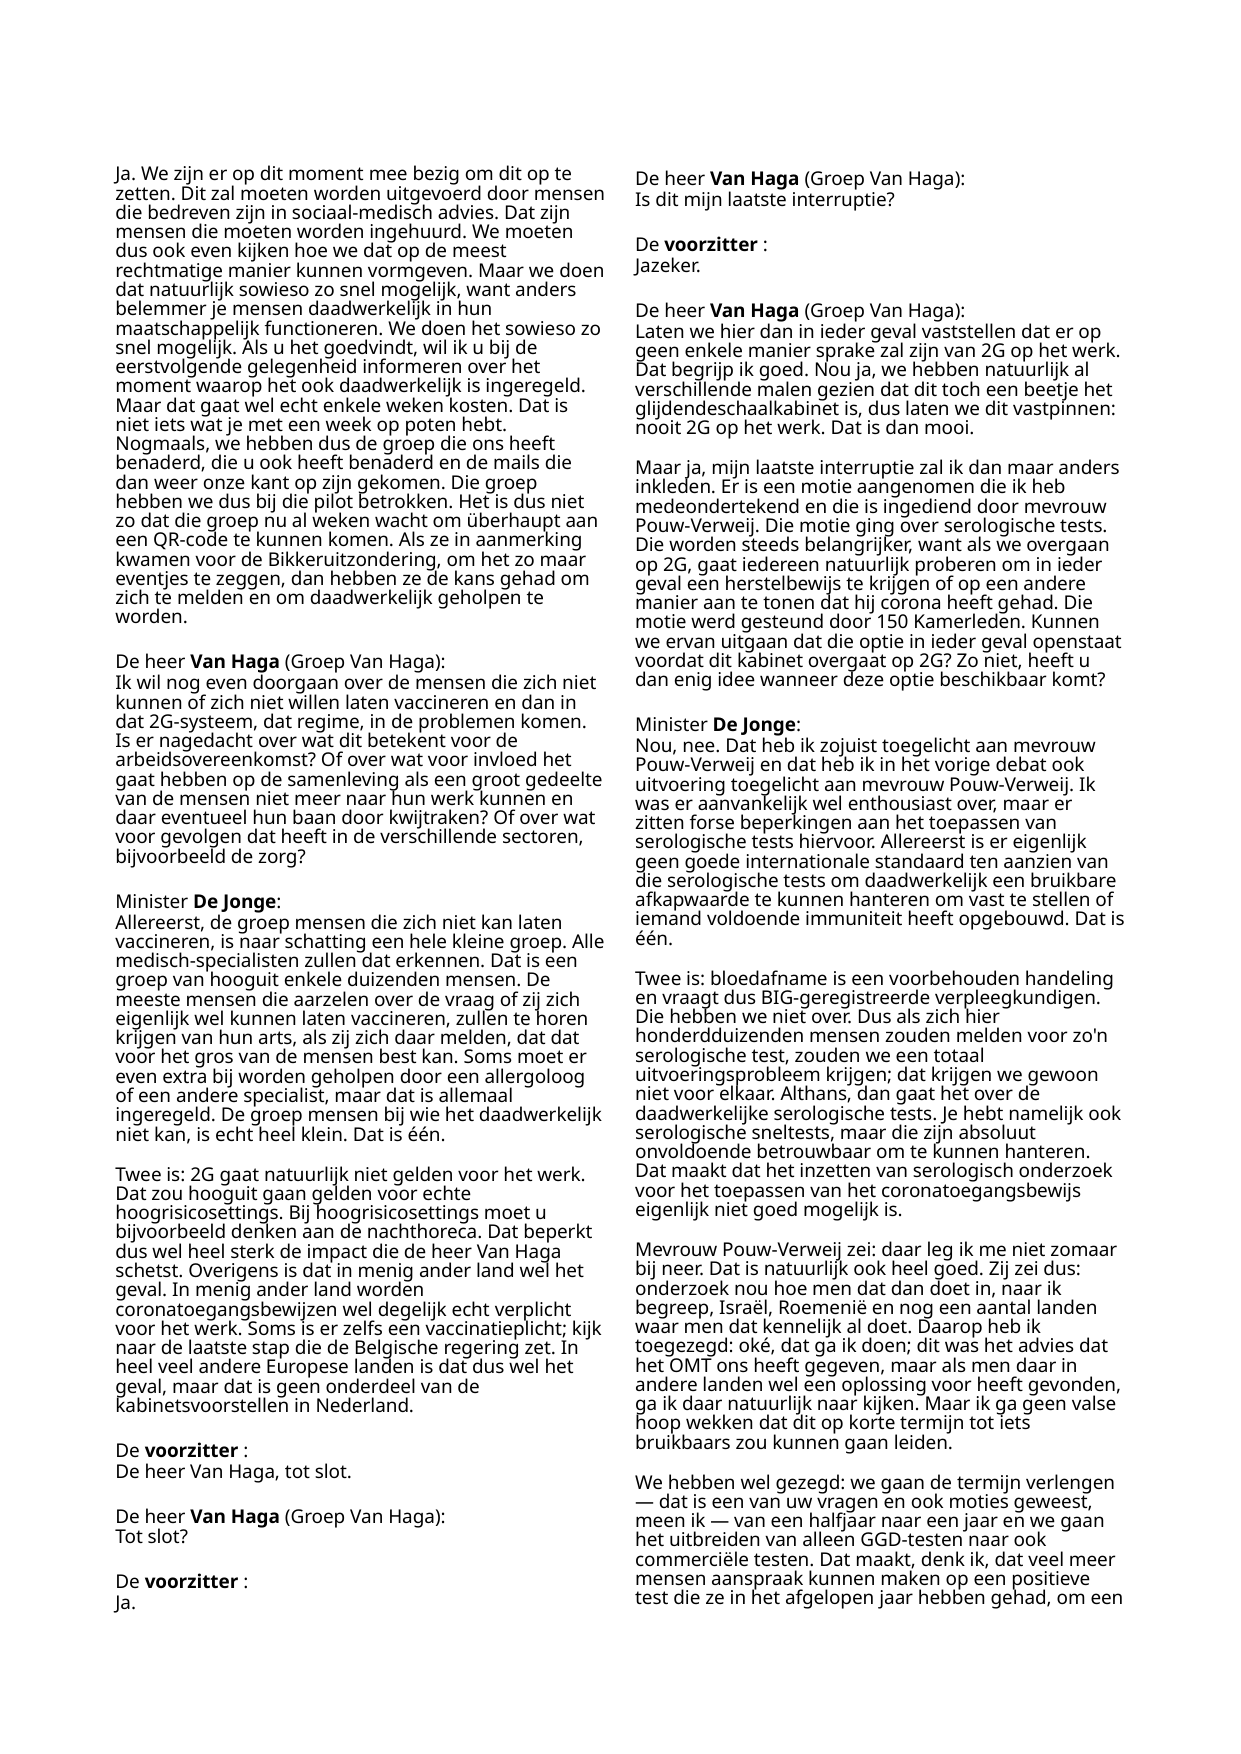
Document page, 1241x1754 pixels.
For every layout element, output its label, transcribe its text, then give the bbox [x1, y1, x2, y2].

text Ja. We zijn er op dit moment mee bezig om dit op te zetten. Dit zal moeten worden uitgevoerd door mensen die bedreven zijn in sociaal-medisch advies. Dat zijn mensen die moeten worden ingehuurd. We moeten dus ook even kijken hoe we dat op de meest rechtmatige manier kunnen vormgeven. Maar we doen dat natuurlijk sowieso zo snel mogelijk, want anders belemmer je mensen daadwerkelijk in hun maatschappelijk functioneren. We doen het sowieso zo snel mogelijk. Als u het goedvindt, wil ik u bij de eerstvolgende gelegenheid informeren over het moment waarop het ook daadwerkelijk is ingeregeld. Maar dat gaat wel echt enkele weken kosten. Dat is niet iets wat je met een week op poten hebt. Nogmaals, we hebben dus de groep die ons heeft benaderd, die u ook heeft benaderd en de mails die dan weer onze kant op zijn gekomen. Die groep hebben we dus bij die pilot betrokken. Het is dus niet zo dat die groep nu al weken wacht om überhaupt aan een QR-code te kunnen komen. Als ze in aanmerking kwamen voor de Bikkeruitzondering, om het zo maar eventjes te zeggen, dan hebben ze de kans gehad om zich te melden en om daadwerkelijk geholpen te worden. [115, 165, 605, 628]
text De heer Van Haga (Groep Van Haga): [635, 165, 1125, 191]
text De heer Van Haga (Groep Van Haga): [115, 1503, 605, 1528]
text Is dit mijn laatste interruptie? [635, 191, 1125, 210]
text De voorzitter : [635, 231, 1125, 257]
text De voorzitter : [115, 1569, 605, 1594]
text Minister De Jonge: [115, 888, 605, 914]
text De heer Van Haga (Groep Van Haga): [635, 297, 1125, 323]
text Jazeker. [635, 257, 1125, 276]
text Tot slot? [115, 1528, 605, 1548]
text Minister De Jonge: [635, 711, 1125, 737]
text Twee is: 2G gaat natuurlijk niet gelden voor het werk. Dat zou hooguit gaan gelden voor echte hoogrisicosettings. Bij hoogrisicosettings moet u bijvoorbeeld denken aan de nachthoreca. Dat beperkt dus wel heel sterk de impact die de heer Van Haga schetst. Overigens is dat in menig ander land wel het geval. In menig ander land worden coronatoegangsbewijzen wel degelijk echt verplicht voor het werk. Soms is er zelfs een vaccinatieplicht; kijk naar de laatste stap die de Belgische regering zet. In heel veel andere Europese landen is dat dus wel het geval, maar dat is geen onderdeel van de kabinetsvoorstellen in Nederland. [115, 1166, 605, 1416]
text Maar ja, mijn laatste interruptie zal ik dan maar anders inkleden. Er is een motie aangenomen die ik heb medeondertekend en die is ingediend door mevrouw Pouw-Verweij. Die motie ging over serologische tests. Die worden steeds belangrijker, want als we overgaan op 2G, gaat iedereen natuurlijk proberen om in ieder geval een herstelbewijs te krijgen of op een andere manier aan te tonen dat hij corona heeft gehad. Die motie werd gesteund door 150 Kamerleden. Kunnen we ervan uitgaan dat die optie in ieder geval openstaat voordat dit kabinet overgaat op 2G? Zo niet, heeft u dan enig idee wanneer deze optie beschikbaar komt? [635, 459, 1125, 690]
text Ja. [115, 1594, 605, 1614]
text Laten we hier dan in ieder geval vaststellen dat er op geen enkele manier sprake zal zijn van 2G op het werk. Dat begrijp ik goed. Nou ja, we hebben natuurlijk al verschillende malen gezien dat dit toch een beetje het glijdendeschaalkabinet is, dus laten we dit vastpinnen: nooit 2G op het werk. Dat is dan mooi. [635, 323, 1125, 438]
text Nou, nee. Dat heb ik zojuist toegelicht aan mevrouw Pouw-Verweij en dat heb ik in het vorige debat ook uitvoering toegelicht aan mevrouw Pouw-Verweij. Ik was er aanvankelijk wel enthousiast over, maar er zitten forse beperkingen aan het toepassen van serologische tests hiervoor. Allereerst is er eigenlijk geen goede internationale standaard ten aanzien van die serologische tests om daadwerkelijk een bruikbare afkapwaarde te kunnen hanteren om vast te stellen of iemand voldoende immuniteit heeft opgebouwd. Dat is één. [635, 737, 1125, 949]
text Mevrouw Pouw-Verweij zei: daar leg ik me niet zomaar bij neer. Dat is natuurlijk ook heel goed. Zij zei dus: onderzoek nou hoe men dat dan doet in, naar ik begreep, Israël, Roemenië en nog een aantal landen waar men dat kennelijk al doet. Daarop heb ik toegezegd: oké, dat ga ik doen; dit was het advies dat het OMT ons heeft gegeven, maar als men daar in andere landen wel een oplossing voor heeft gevonden, ga ik daar natuurlijk naar kijken. Maar ik ga geen valse hoop wekken dat dit op korte termijn tot iets bruikbaars zou kunnen gaan leiden. [635, 1241, 1125, 1453]
text Ik wil nog even doorgaan over de mensen die zich niet kunnen of zich niet willen laten vaccineren en dan in dat 2G-systeem, dat regime, in de problemen komen. Is er nagedacht over wat dit betekent voor de arbeidsovereenkomst? Of over wat voor invloed het gaat hebben op de samenleving als een groot gedeelte van de mensen niet meer naar hun werk kunnen en daar eventueel hun baan door kwijtraken? Of over wat voor gevolgen dat heeft in de verschillende sectoren, bijvoorbeeld de zorg? [115, 674, 605, 867]
text De voorzitter : [115, 1437, 605, 1463]
text De heer Van Haga (Groep Van Haga): [115, 649, 605, 674]
text De heer Van Haga, tot slot. [115, 1463, 605, 1482]
text Allereerst, de groep mensen die zich niet kan laten vaccineren, is naar schatting een hele kleine groep. Alle medisch-specialisten zullen dat erkennen. Dat is een groep van hooguit enkele duizenden mensen. De meeste mensen die aarzelen over de vraag of zij zich eigenlijk wel kunnen laten vaccineren, zullen te horen krijgen van hun arts, als zij zich daar melden, dat dat voor het gros van de mensen best kan. Soms moet er even extra bij worden geholpen door een allergoloog of een andere specialist, maar dat is allemaal ingeregeld. De groep mensen bij wie het daadwerkelijk niet kan, is echt heel klein. Dat is één. [115, 914, 605, 1145]
text Twee is: bloedafname is een voorbehouden handeling en vraagt dus BIG-geregistreerde verpleegkundigen. Die hebben we niet over. Dus als zich hier honderdduizenden mensen zouden melden voor zo'n serologische test, zouden we een totaal uitvoeringsprobleem krijgen; dat krijgen we gewoon niet voor elkaar. Althans, dan gaat het over de daadwerkelijke serologische tests. Je hebt namelijk ook serologische sneltests, maar die zijn absoluut onvoldoende betrouwbaar om te kunnen hanteren. Dat maakt dat het inzetten van serologisch onderzoek voor het toepassen van het coronatoegangsbewijs eigenlijk niet goed mogelijk is. [635, 970, 1125, 1220]
text We hebben wel gezegd: we gaan de termijn verlengen — dat is een van uw vragen en ook moties geweest, meen ik — van een halfjaar naar een jaar en we gaan het uitbreiden van alleen GGD-testen naar ook commerciële testen. Dat maakt, denk ik, dat veel meer mensen aanspraak kunnen maken op een positieve test die ze in het afgelopen jaar hebben gehad, om een [635, 1474, 1125, 1608]
